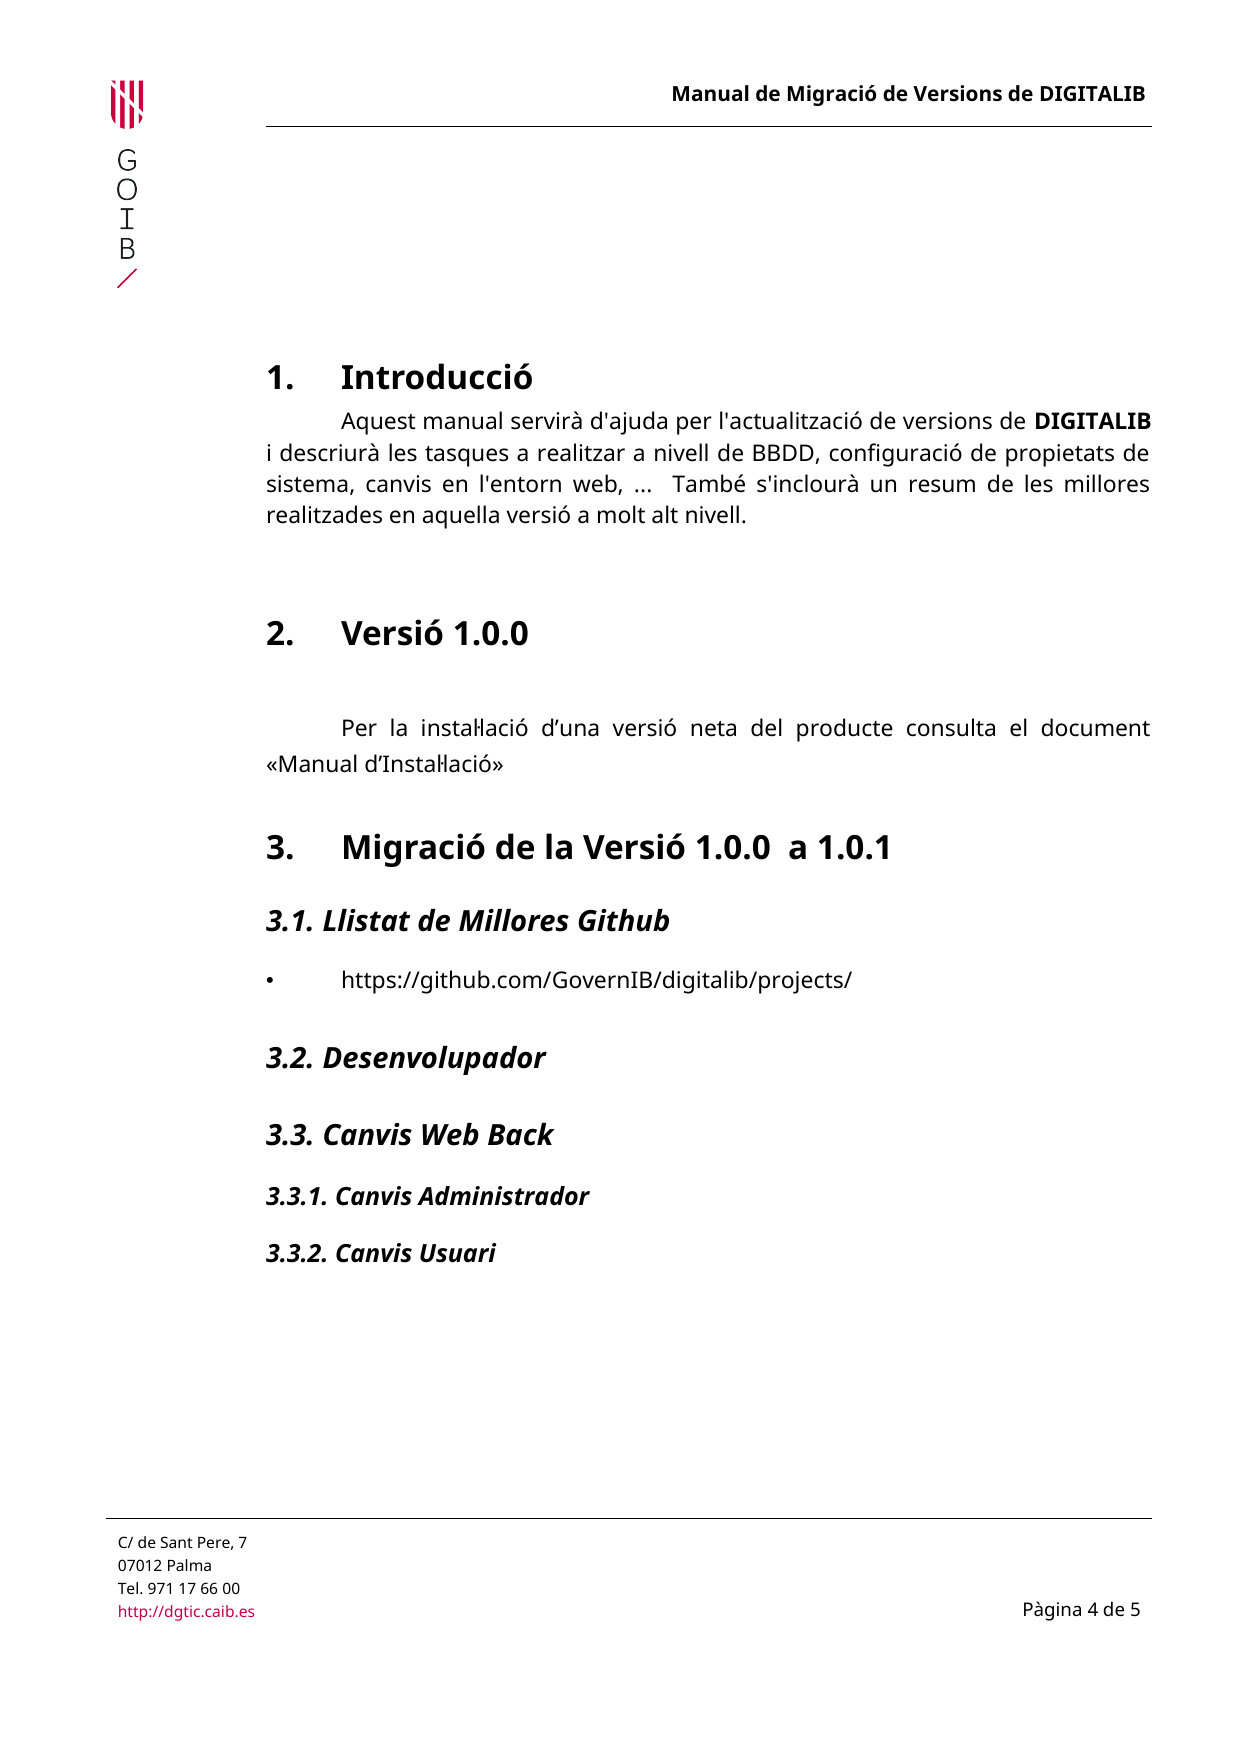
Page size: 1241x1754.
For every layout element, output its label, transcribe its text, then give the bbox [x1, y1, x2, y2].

subtitle Desenvolupador [266, 1037, 1152, 1077]
picture [82, 57, 172, 319]
text Aquest manual servirà d'ajuda per l'actualització de versions de DIGITALIB i descriurà les tasques a realitzar a nivell de BBDD, configuració de propietats de sistema, canvis en l'entorn web, ... També s'inclourà un resum de les millores realitzades en aquella versió a molt alt nivell. [266, 405, 1152, 530]
subtitle Canvis Administrador [266, 1178, 1152, 1212]
subtitle Migració de la Versió 1.0.0 a 1.0.1 [266, 824, 1152, 869]
subtitle Introducció [266, 353, 1152, 399]
subtitle Canvis Web Back [266, 1114, 1152, 1154]
subtitle Canvis Usuari [266, 1236, 1152, 1270]
list https://github.com/GovernIB/digitalib/projects/ [266, 964, 1152, 996]
subtitle Versió 1.0.0 [266, 610, 1152, 655]
subtitle Llistat de Millores Github [266, 900, 1152, 940]
text Per la instal·lació d’una versió neta del producte consulta el document «Manual d’Instal·lació» [266, 712, 1152, 779]
